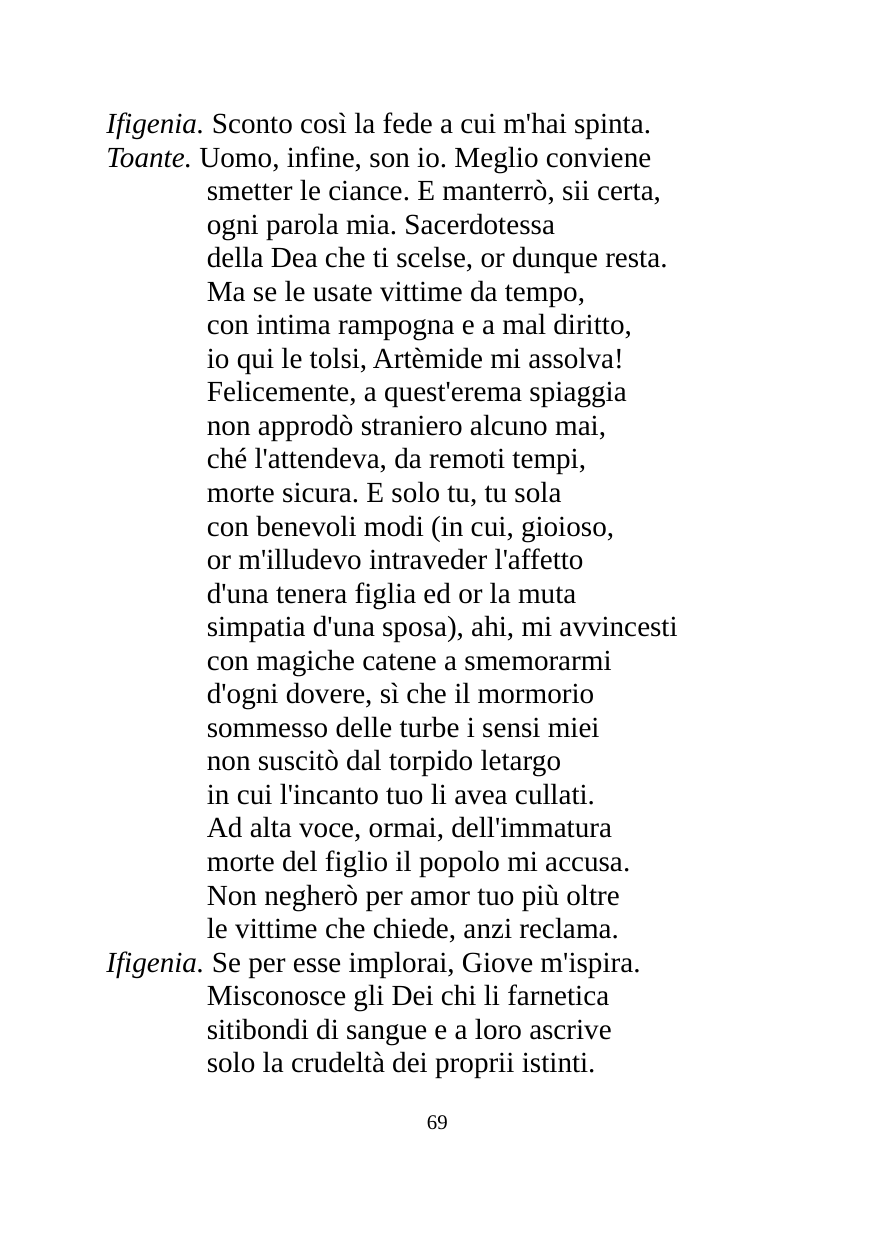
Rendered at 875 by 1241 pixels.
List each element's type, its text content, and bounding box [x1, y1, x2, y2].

text Toante. Uomo, infine, son io. Meglio conviene smetter le ciance. E manterrò, sii certa, ogni parola mia. Sacerdotessa della Dea che ti scelse, or dunque resta. Ma se le usate vittime da tempo, con intima rampogna e a mal diritto, io qui le tolsi, Artèmide mi assolva! Felicemente, a quest'erema spiaggia non approdò straniero alcuno mai, ché l'attendeva, da remoti tempi, morte sicura. E solo tu, tu sola con benevoli modi (in cui, gioioso, or m'illudevo intraveder l'affetto d'una tenera figlia ed or la muta simpatia d'una sposa), ahi, mi avvincesti con magiche catene a smemorarmi d'ogni dovere, sì che il mormorio sommesso delle turbe i sensi miei non suscitò dal torpido letargo in cui l'incanto tuo li avea cullati. Ad alta voce, ormai, dell'immatura morte del figlio il popolo mi accusa. Non negherò per amor tuo più oltre le vittime che chiede, anzi reclama. [106, 140, 768, 945]
text Ifigenia. Sconto così la fede a cui m'hai spinta. [106, 106, 768, 140]
text Ifigenia. Se per esse implorai, Giove m'ispira. Misconosce gli Dei chi li farnetica sitibondi di sangue e a loro ascrive solo la crudeltà dei proprii istinti. [106, 945, 768, 1079]
